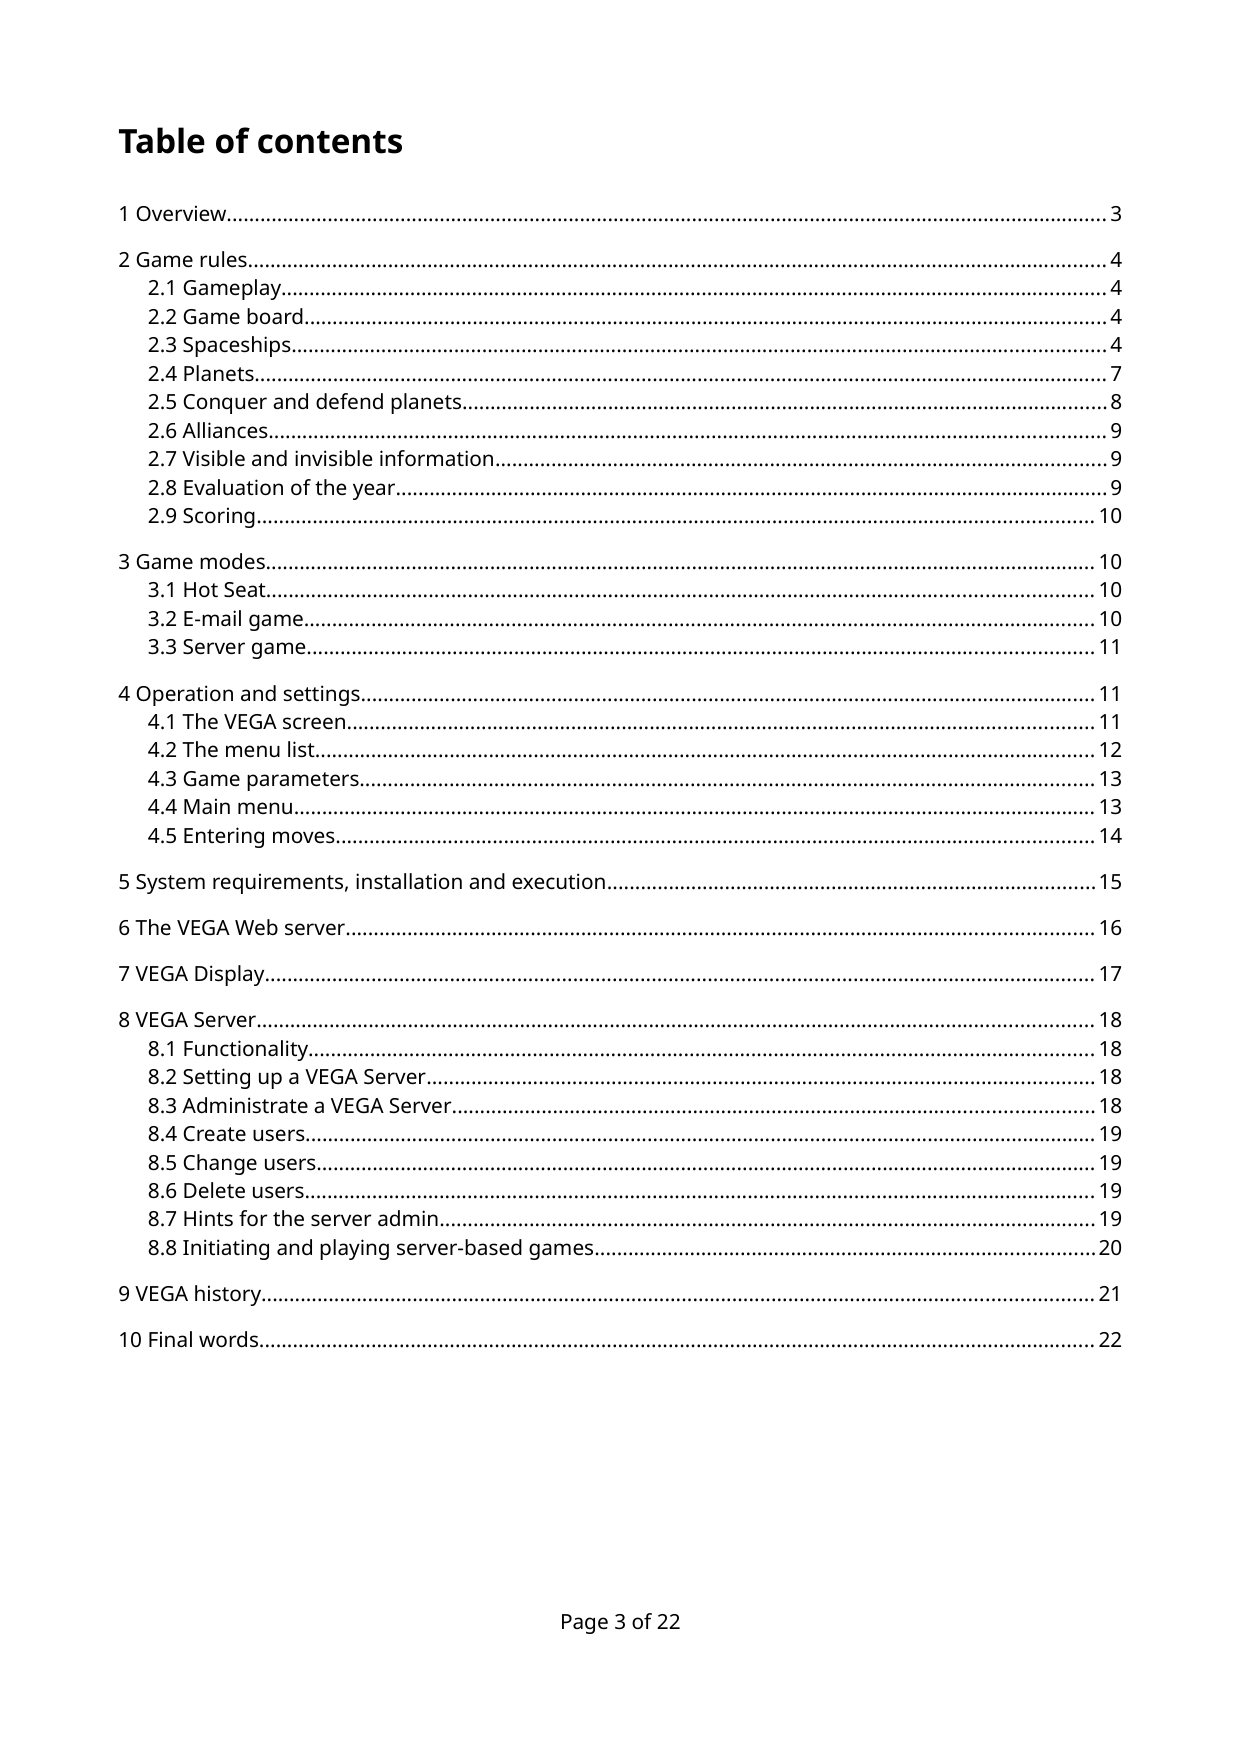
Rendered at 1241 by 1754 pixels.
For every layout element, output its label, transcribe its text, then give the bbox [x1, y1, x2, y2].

text 3 Game modes 10 [118, 547, 1122, 576]
text 3.2 E-mail game 10 [148, 604, 1122, 632]
text 8.6 Delete users 19 [148, 1176, 1122, 1204]
text 2.3 Spaceships 4 [148, 330, 1122, 359]
text 8.2 Setting up a VEGA Server 18 [148, 1062, 1122, 1091]
text 4 Operation and settings 11 [118, 679, 1122, 707]
text 9 VEGA history 21 [118, 1279, 1122, 1307]
text 2.9 Scoring 10 [148, 501, 1122, 529]
text 2.5 Conquer and defend planets 8 [148, 387, 1122, 416]
text 2.1 Gameplay 4 [148, 273, 1122, 302]
text 2.2 Game board 4 [148, 302, 1122, 330]
text 6 The VEGA Web server 16 [118, 913, 1122, 942]
text 4.1 The VEGA screen 11 [148, 707, 1122, 736]
text 7 VEGA Display 17 [118, 959, 1122, 988]
text 8.4 Create users 19 [148, 1119, 1122, 1148]
text 2.4 Planets 7 [148, 359, 1122, 387]
text 2.6 Alliances 9 [148, 416, 1122, 444]
text 8.3 Administrate a VEGA Server 18 [148, 1091, 1122, 1119]
text 4.4 Main menu 13 [148, 792, 1122, 821]
text 8.8 Initiating and playing server-based games 20 [148, 1233, 1122, 1261]
text 2.7 Visible and invisible information 9 [148, 444, 1122, 473]
text 10 Final words 22 [118, 1325, 1122, 1354]
text 5 System requirements, installation and execution 15 [118, 867, 1122, 895]
text 4.2 The menu list 12 [148, 736, 1122, 764]
text 1 Overview 3 [118, 199, 1122, 227]
text 2 Game rules 4 [118, 245, 1122, 273]
text 8.7 Hints for the server admin 19 [148, 1204, 1122, 1233]
text 8 VEGA Server 18 [118, 1005, 1122, 1034]
text 8.5 Change users 19 [148, 1148, 1122, 1176]
text 3.3 Server game 11 [148, 632, 1122, 661]
text 8.1 Functionality 18 [148, 1034, 1122, 1062]
text 3.1 Hot Seat 10 [148, 576, 1122, 604]
text 4.5 Entering moves 14 [148, 821, 1122, 849]
text 4.3 Game parameters 13 [148, 764, 1122, 792]
text 2.8 Evaluation of the year 9 [148, 473, 1122, 501]
subtitle Table of contents [118, 118, 1122, 163]
